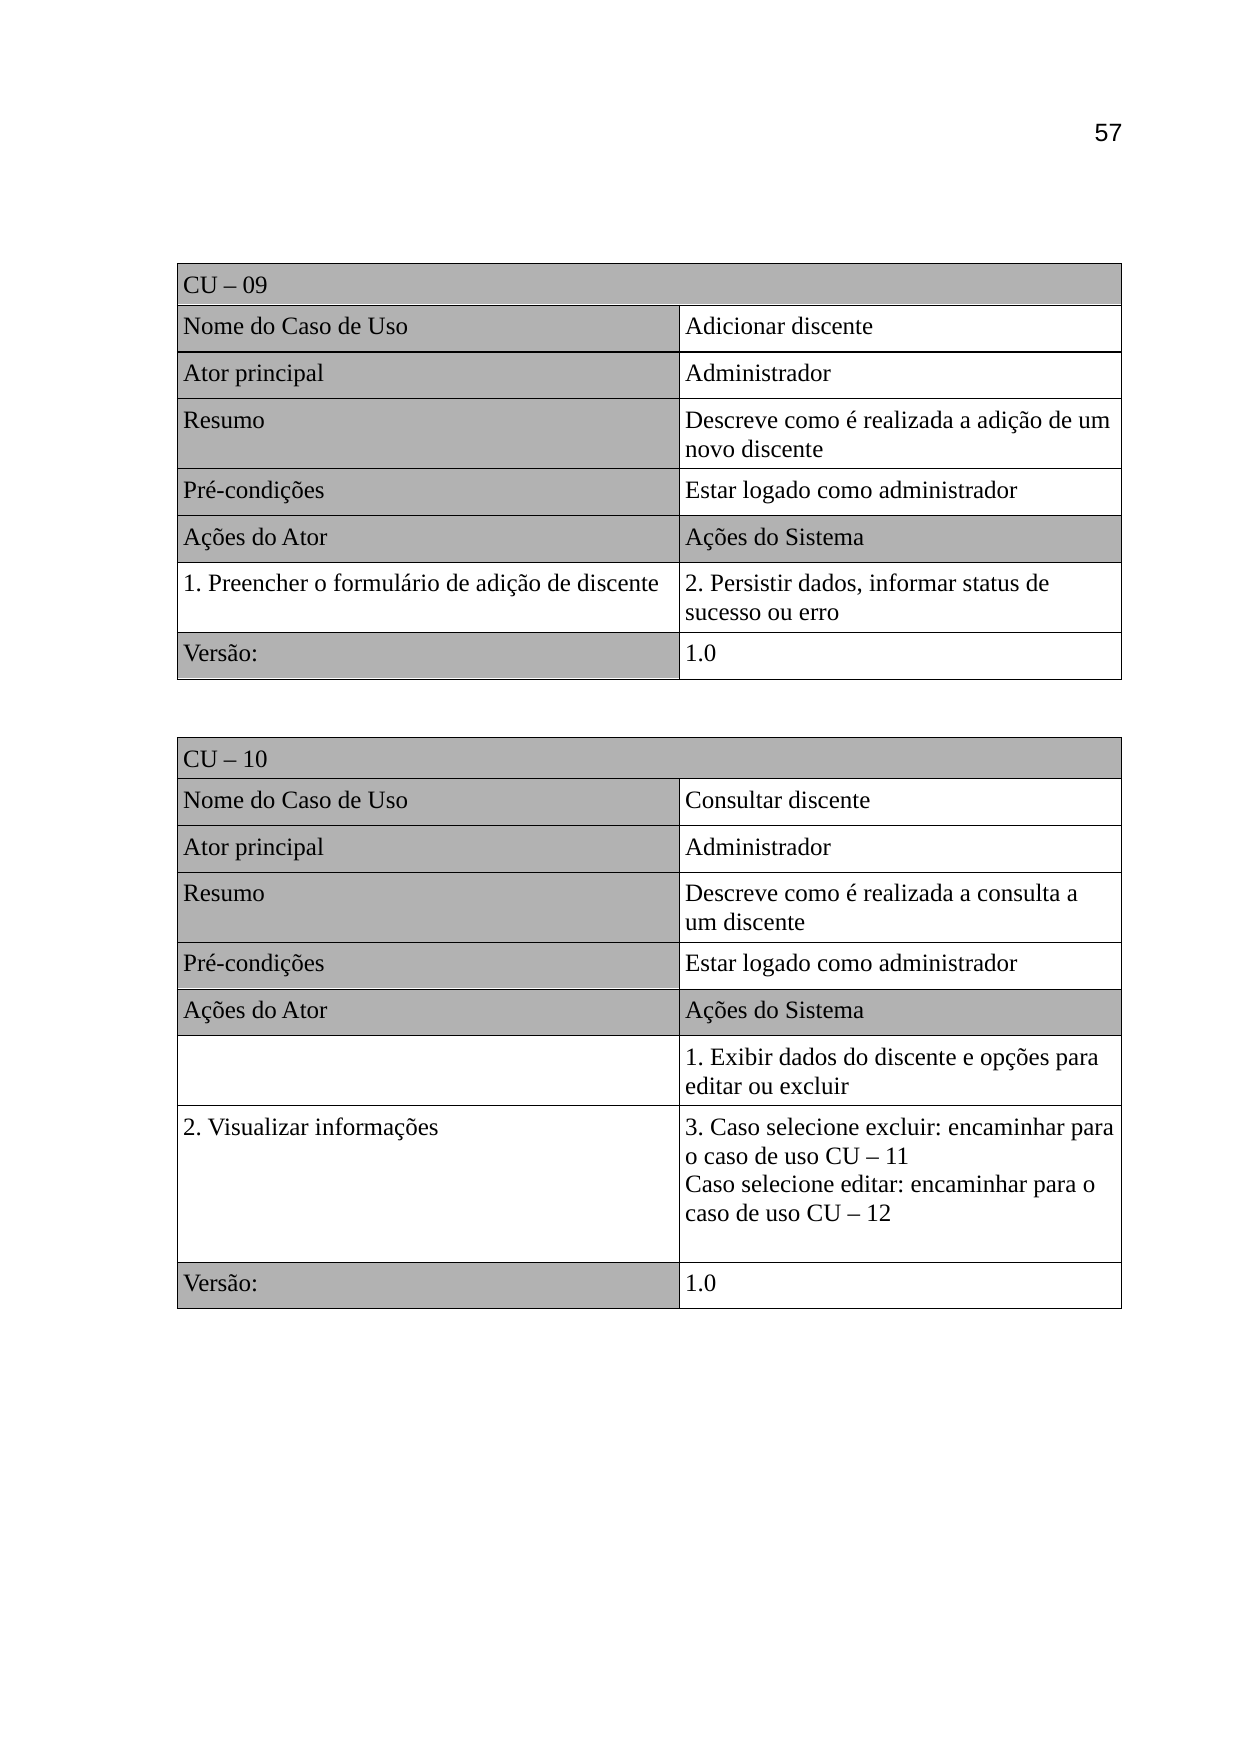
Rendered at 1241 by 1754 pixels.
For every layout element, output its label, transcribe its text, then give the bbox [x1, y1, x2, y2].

table_cell [178, 1036, 679, 1105]
table_cell Administrador [680, 826, 1121, 872]
table_cell Ações do Sistema [680, 516, 1121, 562]
table_cell Consultar discente [680, 779, 1121, 825]
table_cell Nome do Caso de Uso [178, 306, 679, 351]
table_header CU – 09 [178, 264, 1121, 304]
table_cell Pré-condições [178, 943, 679, 988]
table_cell 1.0 [680, 633, 1121, 678]
table_cell 2. Visualizar informações [178, 1106, 679, 1262]
table_cell Administrador [680, 353, 1121, 398]
table_cell Versão: [178, 1263, 679, 1308]
table_cell Resumo [178, 399, 679, 468]
table_cell Ações do Sistema [680, 990, 1121, 1035]
table_cell Ator principal [178, 353, 679, 398]
table_cell Estar logado como administrador [680, 469, 1121, 515]
table_cell Ações do Ator [178, 516, 679, 562]
table_cell Pré-condições [178, 469, 679, 515]
table_cell Estar logado como administrador [680, 943, 1121, 988]
table_header CU – 10 [178, 738, 1121, 778]
table_cell Descreve como é realizada a adição de um novo discente [680, 399, 1121, 468]
table_cell 1. Exibir dados do discente e opções para editar ou excluir [680, 1036, 1121, 1105]
table_cell 1.0 [680, 1263, 1121, 1308]
table_cell Ações do Ator [178, 990, 679, 1035]
table_cell Nome do Caso de Uso [178, 779, 679, 825]
table_cell Ator principal [178, 826, 679, 872]
table_cell 3. Caso selecione excluir: encaminhar para o caso de uso CU – 11 Caso selecione editar: encaminhar para o caso de uso CU – 12 [680, 1106, 1121, 1262]
table_cell Adicionar discente [680, 306, 1121, 351]
table_cell Descreve como é realizada a consulta a um discente [680, 873, 1121, 942]
table_cell Versão: [178, 633, 679, 678]
table_cell 1. Preencher o formulário de adição de discente [178, 563, 679, 632]
table_cell Resumo [178, 873, 679, 942]
table_cell 2. Persistir dados, informar status de sucesso ou erro [680, 563, 1121, 632]
